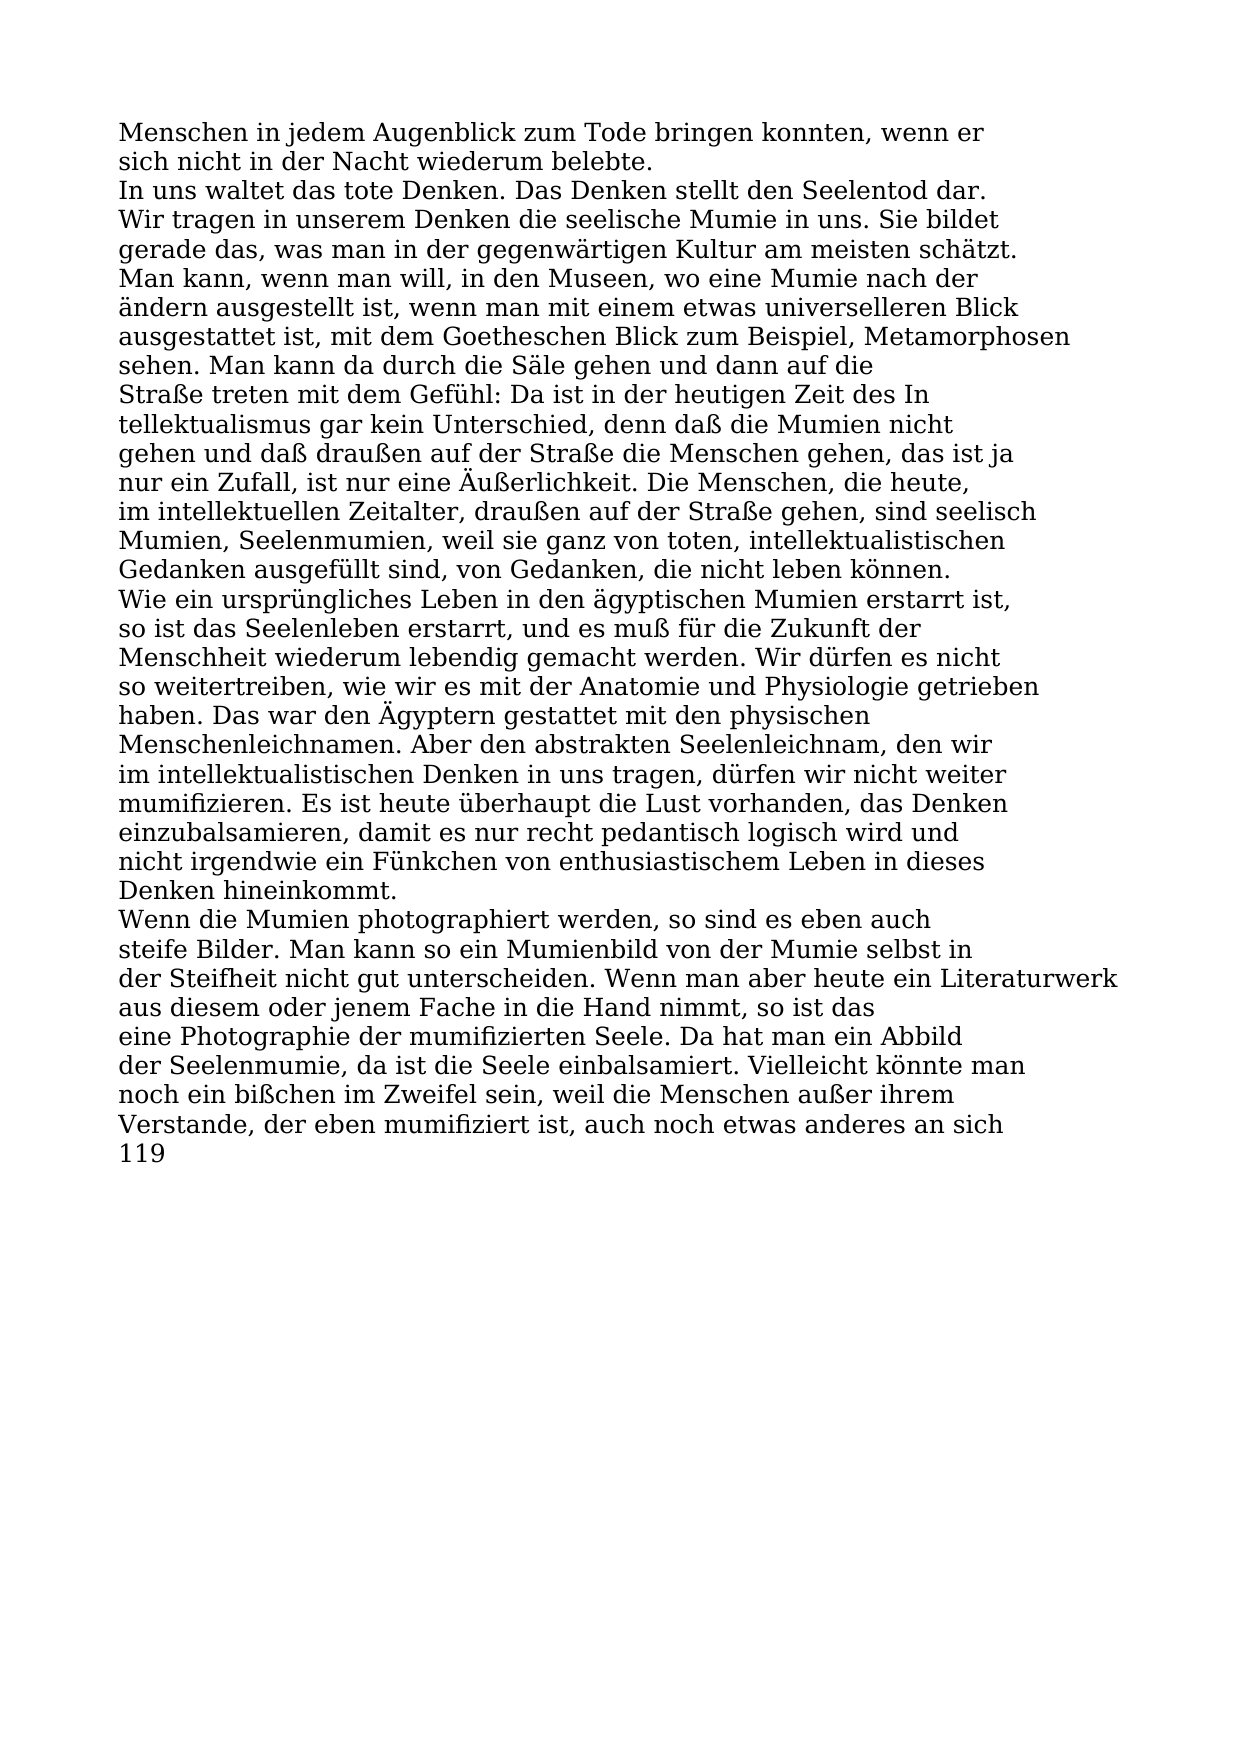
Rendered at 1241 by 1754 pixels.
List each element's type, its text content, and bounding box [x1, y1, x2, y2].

text so ist das Seelenleben erstarrt, und es muß für die Zukunft der [118, 614, 1122, 643]
text nur ein Zufall, ist nur eine Äußerlichkeit. Die Menschen, die heute, [118, 468, 1122, 497]
text eine Photographie der mumifizierten Seele. Da hat man ein Abbild [118, 1022, 1122, 1051]
text Menschenleichnamen. Aber den abstrakten Seelenleichnam, den wir [118, 731, 1122, 760]
text ausgestattet ist, mit dem Goetheschen Blick zum Beispiel, Metamorphosen sehen. Man kann da durch die Säle gehen und dann auf die [118, 322, 1122, 381]
text einzubalsamieren, damit es nur recht pedantisch logisch wird und [118, 818, 1122, 847]
text Wir tragen in unserem Denken die seelische Mumie in uns. Sie bildet [118, 206, 1122, 235]
text gerade das, was man in der gegenwärtigen Kultur am meisten schätzt. [118, 235, 1122, 264]
text Man kann, wenn man will, in den Museen, wo eine Mumie nach der [118, 264, 1122, 293]
text Menschen in jedem Augenblick zum Tode bringen konnten, wenn er [118, 118, 1122, 147]
text Mumien, Seelenmumien, weil sie ganz von toten, intellektualistischen [118, 526, 1122, 556]
text der Steifheit nicht gut unterscheiden. Wenn man aber heute ein Literaturwerk aus diesem oder jenem Fache in die Hand nimmt, so ist das [118, 964, 1122, 1022]
text Denken hineinkommt. [118, 876, 1122, 906]
text mumifizieren. Es ist heute überhaupt die Lust vorhanden, das Denken [118, 789, 1122, 818]
text Wie ein ursprüngliches Leben in den ägyptischen Mumien erstarrt ist, [118, 585, 1122, 614]
text sich nicht in der Nacht wiederum belebte. [118, 147, 1122, 176]
text noch ein bißchen im Zweifel sein, weil die Menschen außer ihrem [118, 1081, 1122, 1110]
text im intellektuellen Zeitalter, draußen auf der Straße gehen, sind seelisch [118, 497, 1122, 526]
text gehen und daß draußen auf der Straße die Menschen gehen, das ist ja [118, 439, 1122, 468]
text Wenn die Mumien photographiert werden, so sind es eben auch [118, 906, 1122, 935]
text In uns waltet das tote Denken. Das Denken stellt den Seelentod dar. [118, 176, 1122, 206]
text nicht irgendwie ein Fünkchen von enthusiastischem Leben in dieses [118, 847, 1122, 876]
text im intellektualistischen Denken in uns tragen, dürfen wir nicht weiter [118, 760, 1122, 789]
text Straße treten mit dem Gefühl: Da ist in der heutigen Zeit des In tellektualismus gar kein Unterschied, denn daß die Mumien nicht [118, 381, 1122, 439]
text so weitertreiben, wie wir es mit der Anatomie und Physiologie getrieben haben. Das war den Ägyptern gestattet mit den physischen [118, 672, 1122, 731]
text Gedanken ausgefüllt sind, von Gedanken, die nicht leben können. [118, 556, 1122, 585]
text der Seelenmumie, da ist die Seele einbalsamiert. Vielleicht könnte man [118, 1051, 1122, 1081]
text Menschheit wiederum lebendig gemacht werden. Wir dürfen es nicht [118, 643, 1122, 672]
text steife Bilder. Man kann so ein Mumienbild von der Mumie selbst in [118, 935, 1122, 964]
text 119 [118, 1139, 1122, 1168]
text Verstande, der eben mumifiziert ist, auch noch etwas anderes an sich [118, 1110, 1122, 1139]
text ändern ausgestellt ist, wenn man mit einem etwas universelleren Blick [118, 293, 1122, 322]
